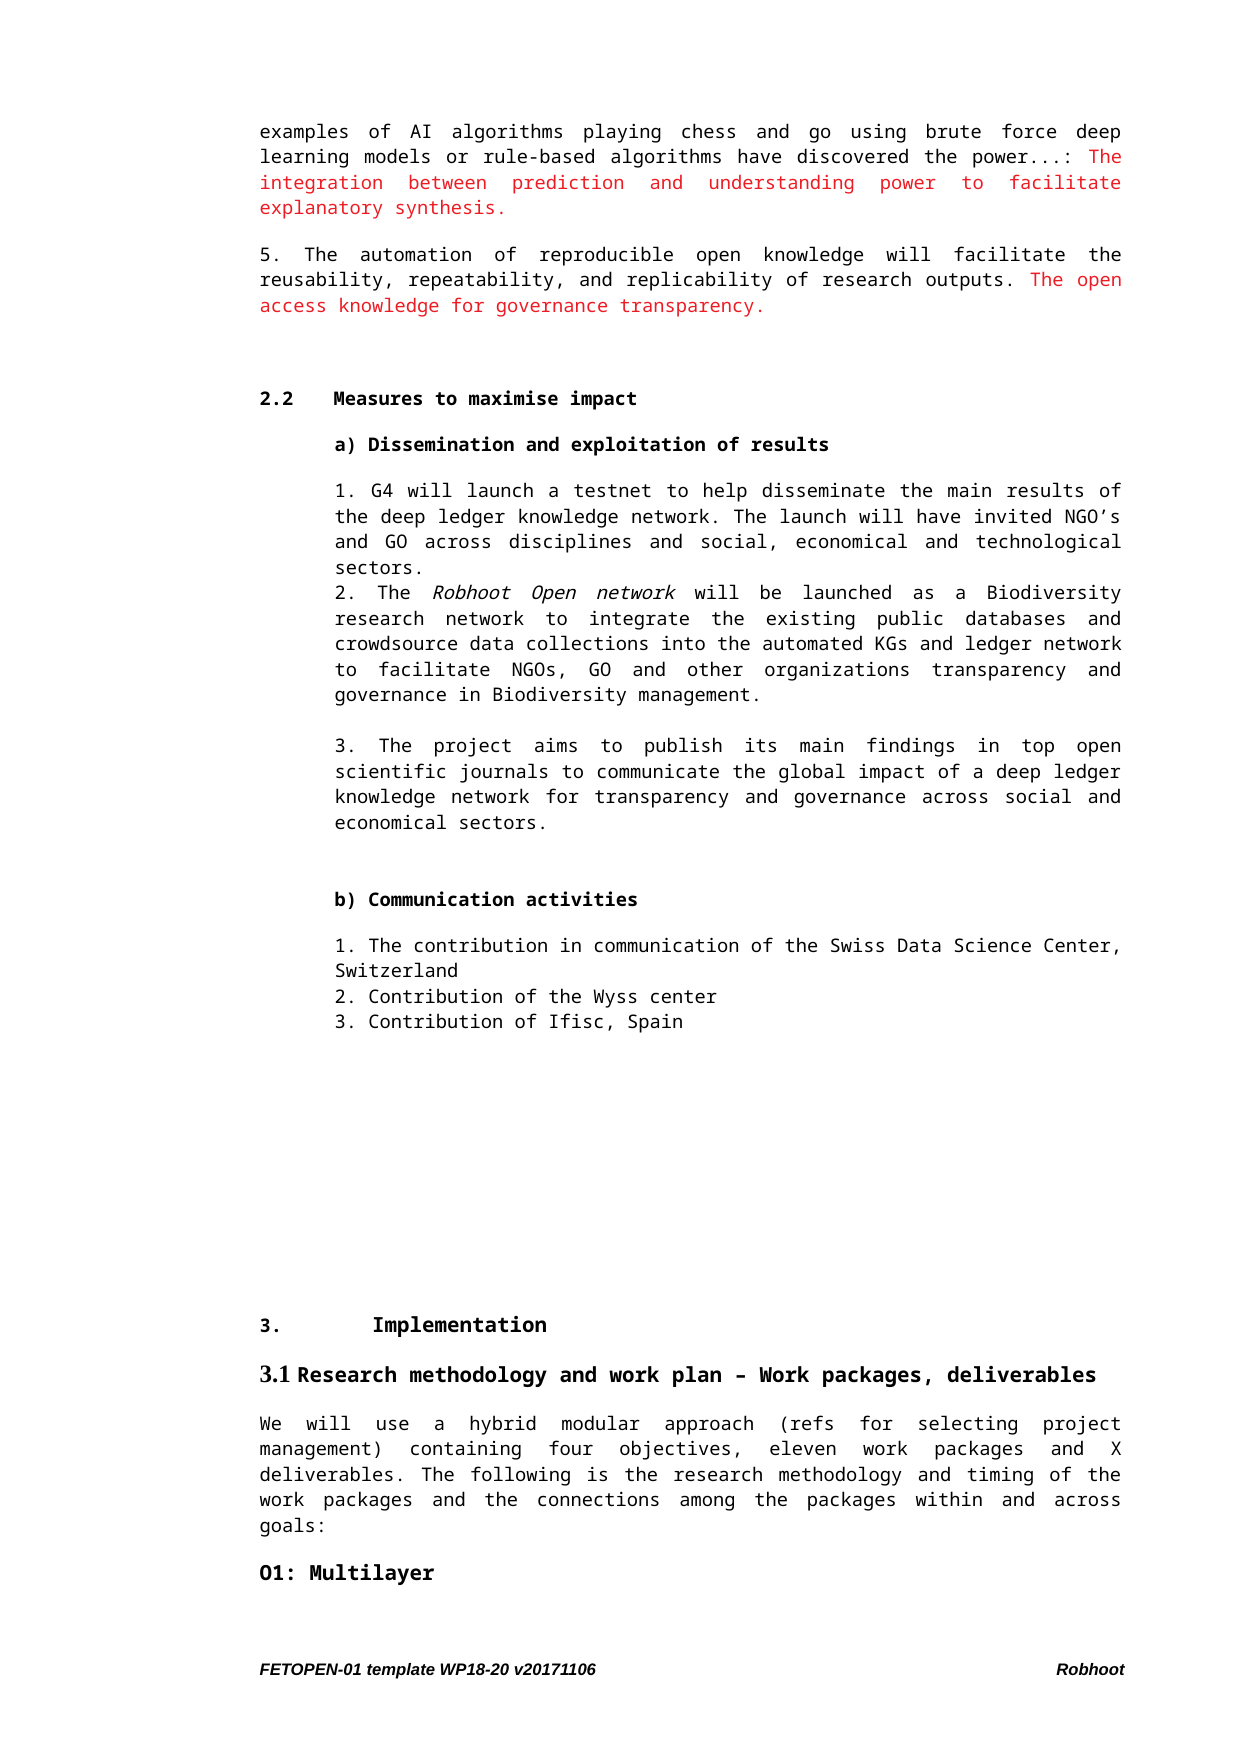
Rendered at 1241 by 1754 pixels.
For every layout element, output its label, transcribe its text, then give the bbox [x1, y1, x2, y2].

text examples of AI algorithms playing chess and go using brute force deep learning models or rule-based algorithms have discovered the power...: The integration between prediction and understanding power to facilitate explanatory synthesis. [259, 118, 1122, 220]
text 2.2 Measures to maximise impact [259, 385, 1122, 410]
text a) Dissemination and exploitation of results [334, 431, 1122, 457]
list 3. Contribution of Ifisc, Spain [334, 1009, 1122, 1034]
text 5. The automation of reproducible open knowledge will facilitate the reusability, repeatability, and replicability of research outputs. The open access knowledge for governance transparency. [259, 241, 1122, 318]
text 1. G4 will launch a testnet to help disseminate the main results of the deep ledger knowledge network. The launch will have invited NGO’s and GO across disciplines and social, economical and technological sectors. [334, 477, 1122, 579]
text 3. The project aims to publish its main findings in top open scientific journals to communicate the global impact of a deep ledger knowledge network for transparency and governance across social and economical sectors. [334, 733, 1122, 835]
list 1. The contribution in communication of the Swiss Data Science Center, Switzerland [334, 932, 1122, 983]
text b) Communication activities [334, 886, 1122, 911]
text 3. Implementation [259, 1310, 1122, 1339]
list 2. Contribution of the Wyss center [334, 983, 1122, 1009]
text 2. The Robhoot Open network will be launched as a Biodiversity research network to integrate the existing public databases and crowdsource data collections into the automated KGs and ledger network to facilitate NGOs, GO and other organizations transparency and governance in Biodiversity management. [334, 579, 1122, 707]
text We will use a hybrid modular approach (refs for selecting project management) containing four objectives, eleven work packages and X deliverables. The following is the research methodology and timing of the work packages and the connections among the packages within and across goals: [259, 1410, 1122, 1537]
text O1: Multilayer [259, 1558, 1122, 1587]
list Research methodology and work plan – Work packages, deliverables [259, 1359, 1122, 1389]
